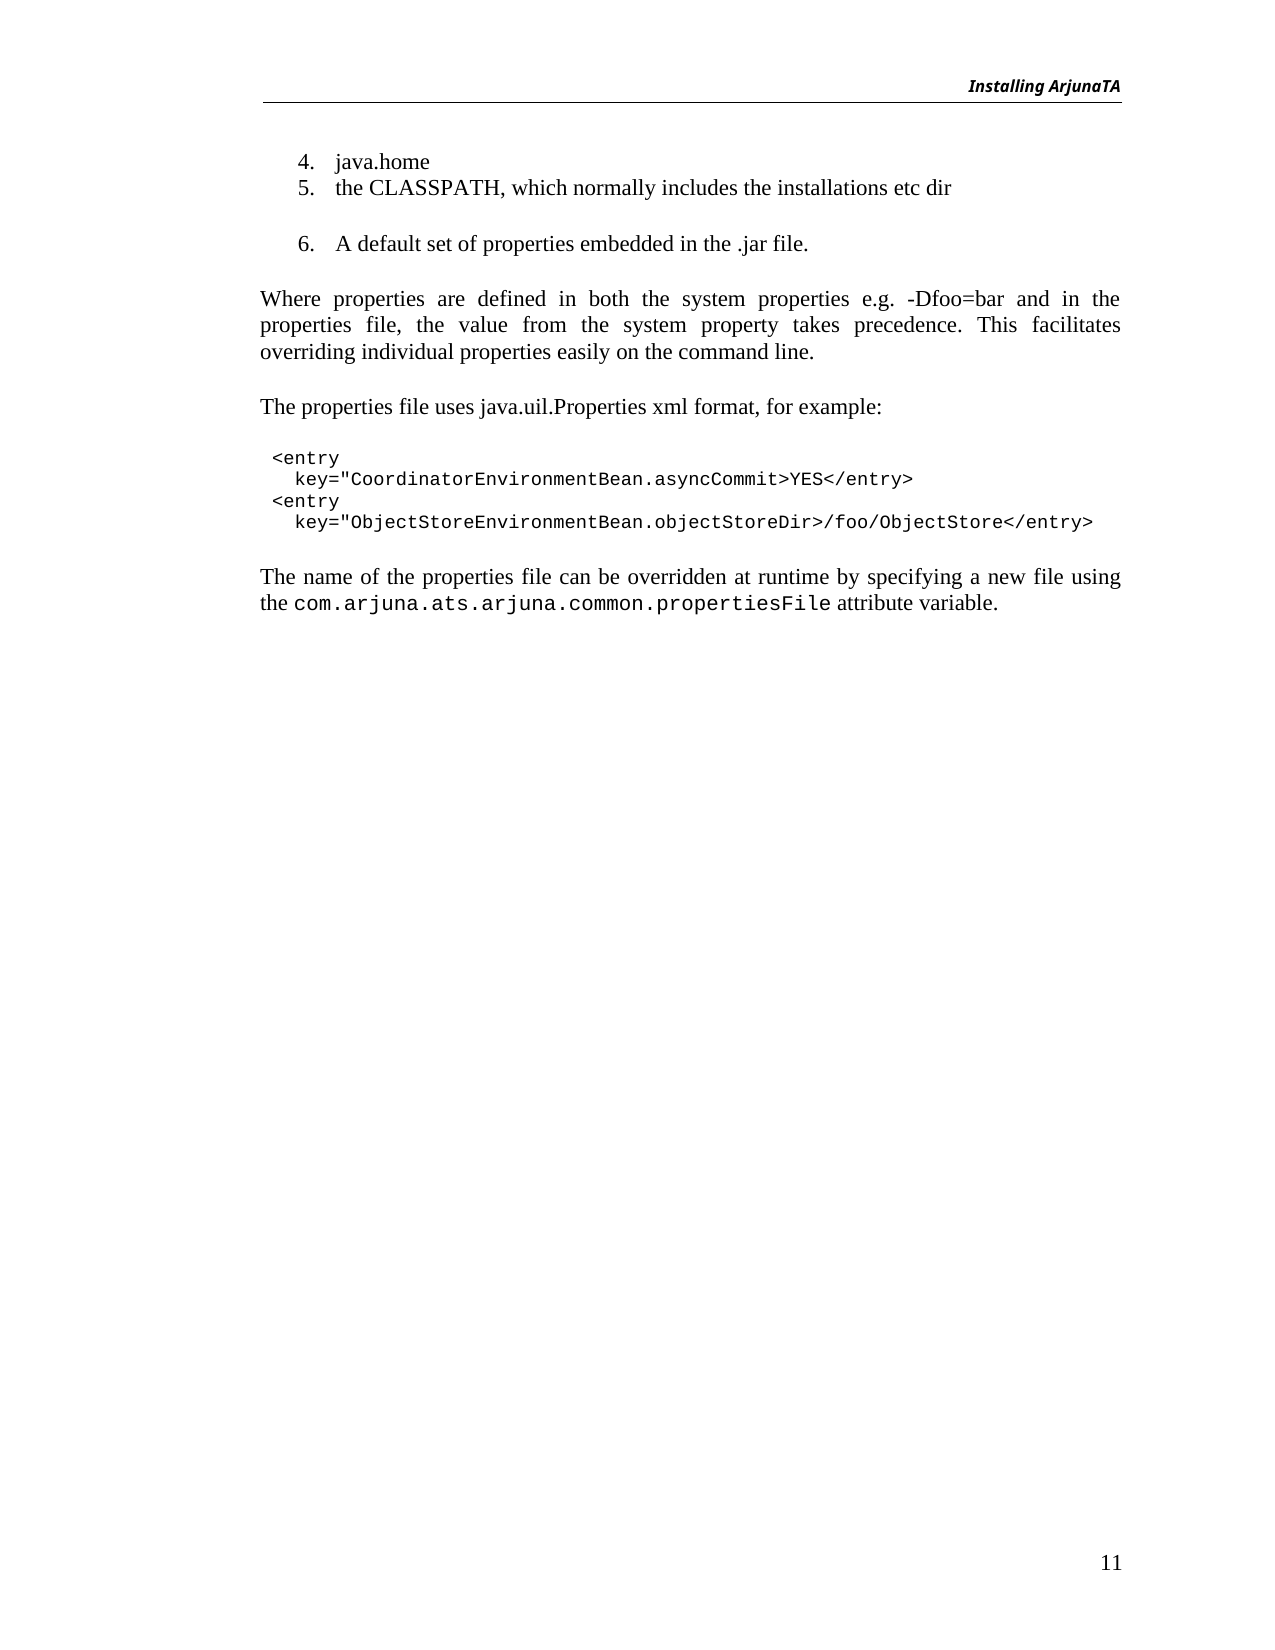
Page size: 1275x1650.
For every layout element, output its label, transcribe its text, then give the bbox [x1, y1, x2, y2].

text Where properties are defined in both the system properties e.g. -Dfoo=bar and in the properties file, the value from the system property takes precedence. This facilitates overriding individual properties easily on the command line. [260, 285, 1122, 364]
text The properties file uses java.uil.Properties xml format, for example: [260, 393, 1122, 420]
list java.home [298, 148, 1122, 174]
text The name of the properties file can be overridden at runtime by specifying a new file using the com.arjuna.ats.arjuna.common.propertiesFile attribute variable. [260, 563, 1122, 617]
text <entry key="CoordinatorEnvironmentBean.asyncCommit>YES</entry> <entry key="ObjectStoreEnvironmentBean.objectStoreDir>/foo/ObjectStore</entry> [272, 449, 1122, 534]
list A default set of properties embedded in the .jar file. [298, 229, 1122, 256]
list the CLASSPATH, which normally includes the installations etc dir [298, 174, 1122, 200]
